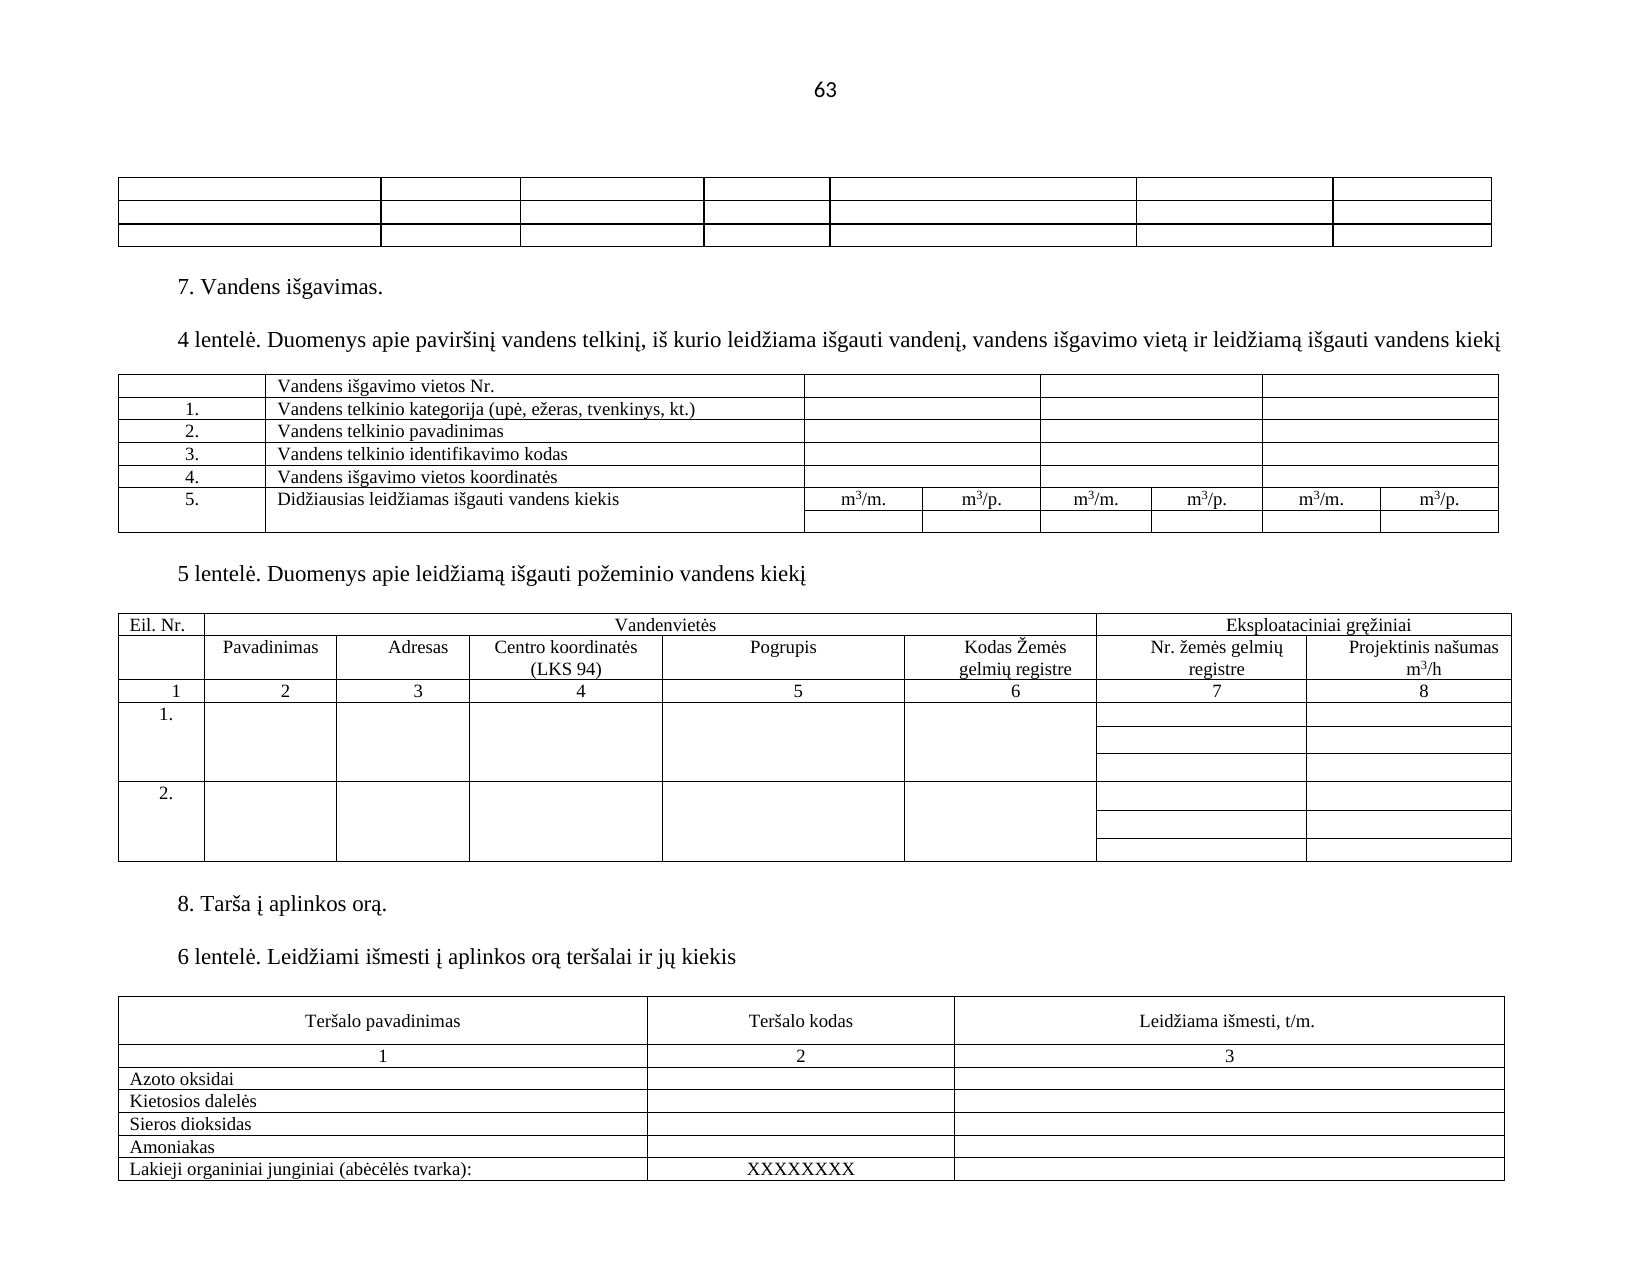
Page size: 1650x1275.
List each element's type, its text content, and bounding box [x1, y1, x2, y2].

table_cell [1137, 225, 1332, 246]
table_cell [1137, 201, 1332, 223]
table_cell [119, 636, 204, 679]
table_cell [1307, 811, 1511, 838]
table_cell 2. [119, 782, 204, 861]
table_cell 4 [470, 680, 662, 702]
table_header Teršalo pavadinimas [119, 997, 647, 1044]
table_cell [1307, 727, 1511, 753]
text 7. Vandens išgavimas. [118, 273, 1532, 300]
table_cell [337, 703, 469, 781]
table_cell Lakieji organiniai junginiai (abėcėlės tvarka): [119, 1158, 647, 1180]
table_cell 1 [119, 1045, 647, 1067]
table_cell [1334, 178, 1491, 200]
table_cell [705, 201, 829, 223]
table_cell 3 [337, 680, 469, 702]
table_header [1263, 375, 1498, 397]
table_header Eil. Nr. [119, 614, 204, 635]
table_cell [805, 443, 1040, 464]
table_cell 5 [663, 680, 904, 702]
table_cell 4. [119, 466, 265, 487]
table_header [1041, 375, 1262, 397]
table_cell [521, 201, 703, 223]
table_cell [205, 703, 336, 781]
table_cell [337, 782, 469, 861]
table_cell [905, 782, 1096, 861]
table_cell [382, 201, 520, 223]
table_cell [1307, 703, 1511, 726]
table_cell [955, 1136, 1504, 1157]
table_cell [382, 225, 520, 246]
table_cell [1152, 511, 1262, 532]
table_cell Nr. žemės gelmių registre [1097, 636, 1306, 679]
table_cell [1263, 420, 1498, 442]
table_cell [1263, 511, 1380, 532]
table_cell 3 [955, 1045, 1504, 1067]
table_cell Amoniakas [119, 1136, 647, 1157]
table_cell [955, 1113, 1504, 1134]
table_cell Kodas Žemės gelmių registre [905, 636, 1096, 679]
table_cell Centro koordinatės (LKS 94) [470, 636, 662, 679]
table_cell m3/m. [1041, 488, 1151, 510]
table_cell Azoto oksidai [119, 1068, 647, 1089]
table_cell [831, 201, 1136, 223]
table_cell [705, 178, 829, 200]
table_cell 1. [119, 703, 204, 781]
table_cell Adresas [337, 636, 469, 679]
table_cell [1307, 839, 1511, 861]
table_cell [1041, 466, 1262, 487]
table_cell [1307, 754, 1511, 781]
table_cell m3/p. [1152, 488, 1262, 510]
table_header Vandens išgavimo vietos Nr. [266, 375, 804, 397]
table_cell [1334, 201, 1491, 223]
table_cell [470, 703, 662, 781]
text 5 lentelė. Duomenys apie leidžiamą išgauti požeminio vandens kiekį [118, 560, 1532, 586]
table_cell Pavadinimas [205, 636, 336, 679]
table_cell m3/m. [1263, 488, 1380, 510]
table_cell Kietosios dalelės [119, 1090, 647, 1112]
table_header Leidžiama išmesti, t/m. [955, 997, 1504, 1044]
text 6 lentelė. Leidžiami išmesti į aplinkos orą teršalai ir jų kiekis [118, 943, 1532, 969]
table_cell [705, 225, 829, 246]
table_cell m3/p. [1381, 488, 1498, 510]
table_cell 7 [1097, 680, 1306, 702]
table_cell [955, 1090, 1504, 1112]
table_header Eksploataciniai gręžiniai [1097, 614, 1511, 635]
table_cell [1263, 443, 1498, 464]
table_cell [1041, 420, 1262, 442]
table_cell [470, 782, 662, 861]
table_cell [1041, 398, 1262, 419]
table_cell 2. [119, 420, 265, 442]
table_cell [521, 178, 703, 200]
table_cell m3/p. [923, 488, 1040, 510]
table_cell [805, 511, 922, 532]
text 8. Tarša į aplinkos orą. [118, 890, 1532, 917]
table_cell [1307, 782, 1511, 810]
table_cell [923, 511, 1040, 532]
table_cell [1381, 511, 1498, 532]
table_cell [1263, 398, 1498, 419]
text 4 lentelė. Duomenys apie paviršinį vandens telkinį, iš kurio leidžiama išgauti vandenį, vandens išgavimo vietą ir leidžiamą išgauti vandens kiekį [118, 326, 1532, 352]
table_cell [648, 1068, 954, 1089]
table_cell Vandens išgavimo vietos koordinatės [266, 466, 804, 487]
table_cell [1097, 754, 1306, 781]
table_cell [955, 1068, 1504, 1089]
table_cell Vandens telkinio identifikavimo kodas [266, 443, 804, 464]
table_cell 6 [905, 680, 1096, 702]
table_cell Projektinis našumas m3/h [1307, 636, 1511, 679]
table_header Vandenvietės [205, 614, 1096, 635]
table_cell Didžiausias leidžiamas išgauti vandens kiekis [266, 488, 804, 532]
table_cell [1097, 811, 1306, 838]
table_cell [905, 703, 1096, 781]
table_cell 2 [205, 680, 336, 702]
table_cell 3. [119, 443, 265, 464]
table_cell Pogrupis [663, 636, 904, 679]
table_cell [1097, 839, 1306, 861]
table_cell [382, 178, 520, 200]
table_cell m3/m. [805, 488, 922, 510]
table_cell [1097, 727, 1306, 753]
table_cell 5. [119, 488, 265, 532]
table_cell 1 [119, 680, 204, 702]
table_cell [955, 1158, 1504, 1180]
table_header [119, 375, 265, 397]
table_cell XXXXXXXX [648, 1158, 954, 1180]
table_cell [663, 782, 904, 861]
table_cell [119, 178, 380, 200]
table_cell [648, 1090, 954, 1112]
table_cell [1097, 703, 1306, 726]
table_cell Vandens telkinio kategorija (upė, ežeras, tvenkinys, kt.) [266, 398, 804, 419]
table_cell [1137, 178, 1332, 200]
table_cell [1334, 225, 1491, 246]
table_cell [805, 420, 1040, 442]
table_cell [1097, 782, 1306, 810]
table_cell [119, 201, 380, 223]
table_cell [1041, 511, 1151, 532]
table_cell Vandens telkinio pavadinimas [266, 420, 804, 442]
table_cell Sieros dioksidas [119, 1113, 647, 1134]
table_header Teršalo kodas [648, 997, 954, 1044]
table_cell [831, 178, 1136, 200]
table_cell [805, 466, 1040, 487]
table_cell 8 [1307, 680, 1511, 702]
table_header [805, 375, 1040, 397]
table_cell [1263, 466, 1498, 487]
table_cell 1. [119, 398, 265, 419]
table_cell [119, 225, 380, 246]
table_cell [521, 225, 703, 246]
table_cell [805, 398, 1040, 419]
table_cell [1041, 443, 1262, 464]
table_cell [648, 1136, 954, 1157]
table_cell [205, 782, 336, 861]
table_cell [663, 703, 904, 781]
table_cell [648, 1113, 954, 1134]
table_cell [831, 225, 1136, 246]
table_cell 2 [648, 1045, 954, 1067]
